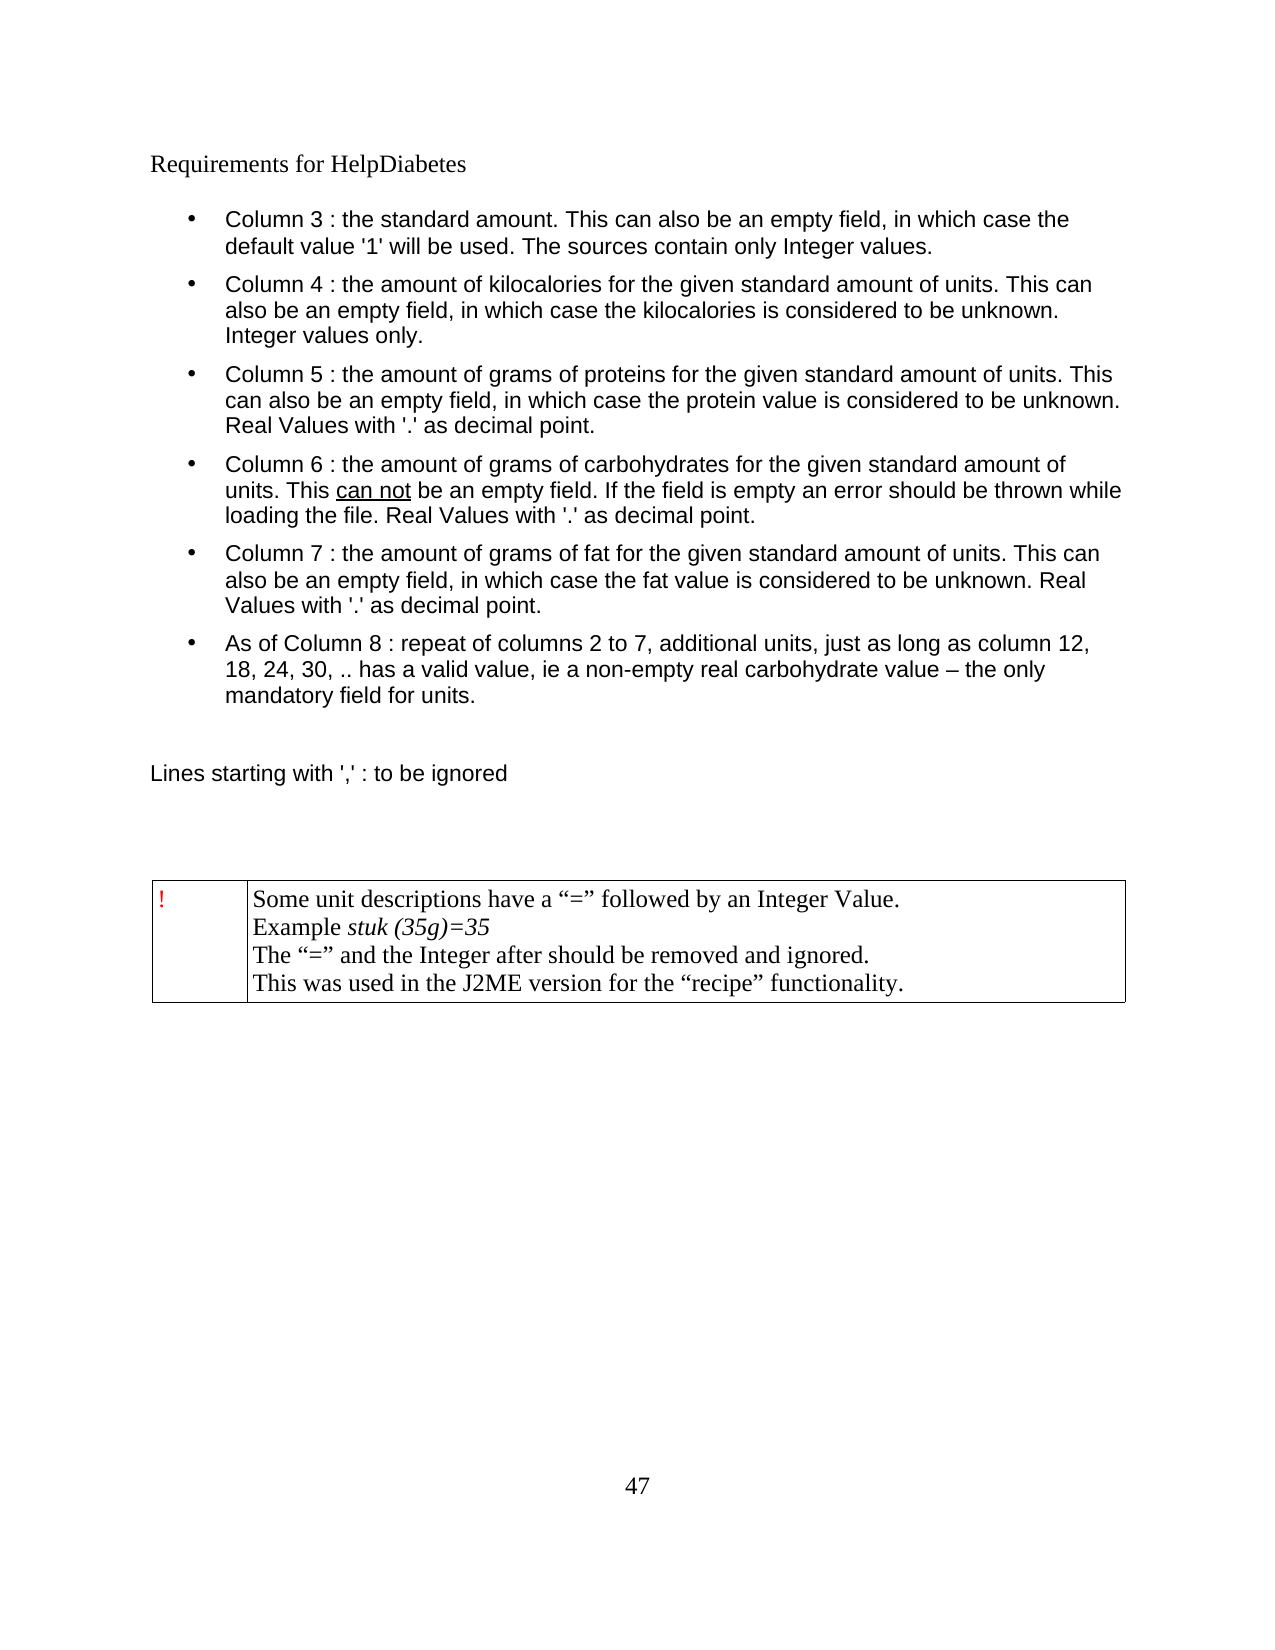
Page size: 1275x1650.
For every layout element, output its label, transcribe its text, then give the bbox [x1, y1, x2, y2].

text Lines starting with ',' : to be ignored [150, 761, 1125, 787]
list Column 6 : the amount of grams of carbohydrates for the given standard amount of units. This can not be an empty field. If the field is empty an error should be thrown while loading the file. Real Values with '.' as decimal point. [187, 451, 1125, 529]
table_header Some unit descriptions have a “=” followed by an Integer Value. Example stuk (35g)=35 The “=” and the Integer after should be removed and ignored. This was used in the J2ME version for the “recipe” functionality. [248, 881, 1125, 1002]
list Column 7 : the amount of grams of fat for the given standard amount of units. This can also be an empty field, in which case the fat value is considered to be unknown. Real Values with '.' as decimal point. [187, 541, 1125, 618]
list Column 3 : the standard amount. This can also be an empty field, in which case the default value '1' will be used. The sources contain only Integer values. [187, 207, 1125, 259]
table_header ! [153, 881, 247, 1002]
list Column 4 : the amount of kilocalories for the given standard amount of units. This can also be an empty field, in which case the kilocalories is considered to be unknown. Integer values only. [187, 271, 1125, 349]
list As of Column 8 : repeat of columns 2 to 7, additional units, just as long as column 12, 18, 24, 30, .. has a valid value, ie a non-empty real carbohydrate value – the only mandatory field for units. [187, 631, 1125, 708]
list Column 5 : the amount of grams of proteins for the given standard amount of units. This can also be an empty field, in which case the protein value is considered to be unknown. Real Values with '.' as decimal point. [187, 361, 1125, 439]
